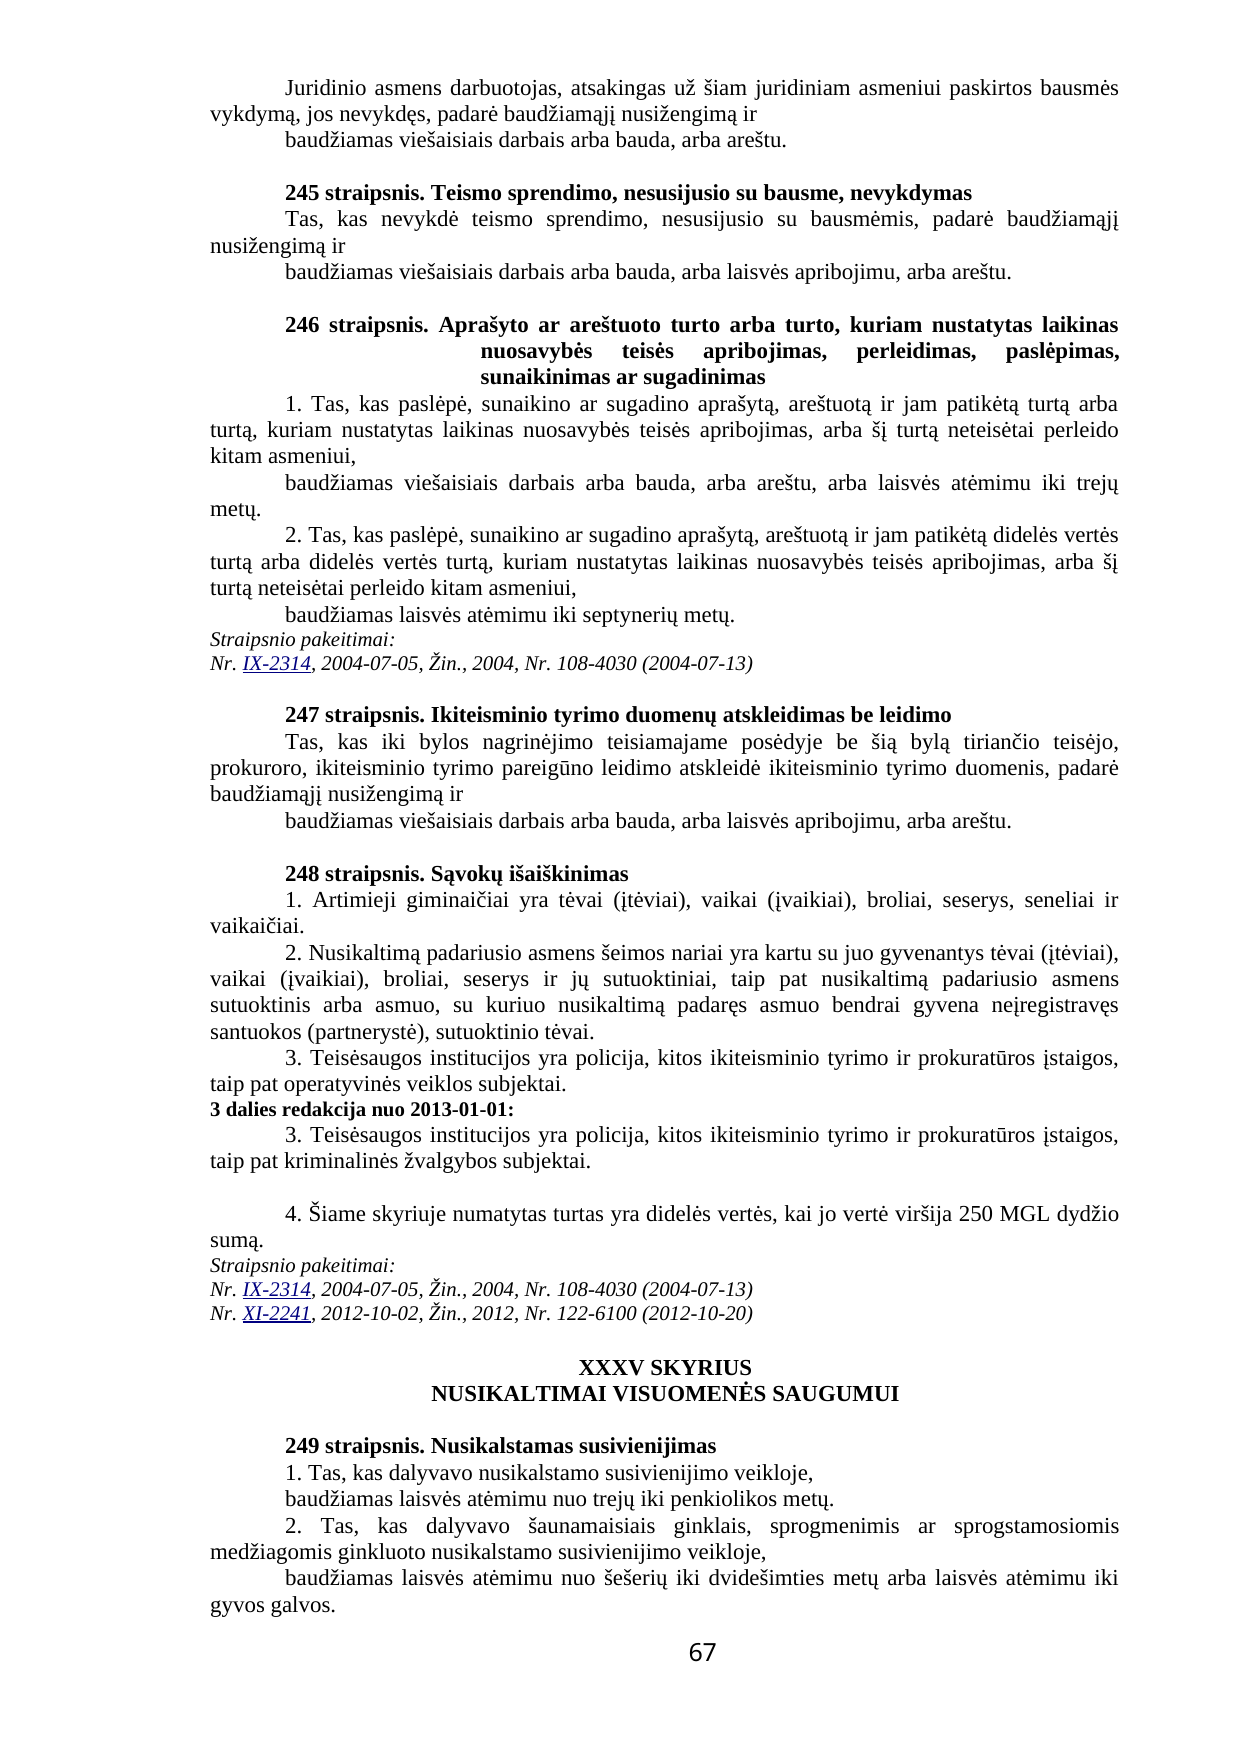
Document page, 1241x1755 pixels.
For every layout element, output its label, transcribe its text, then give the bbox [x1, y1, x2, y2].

text baudžiamas laisvės atėmimu nuo trejų iki penkiolikos metų. [210, 1485, 1120, 1512]
text 3. Teisėsaugos institucijos yra policija, kitos ikiteisminio tyrimo ir prokuratūros įstaigos, taip pat kriminalinės žvalgybos subjektai. [210, 1121, 1120, 1173]
text 245 straipsnis. Teismo sprendimo, nesusijusio su bausme, nevykdymas [210, 179, 1120, 205]
text 2. Tas, kas paslėpė, sunaikino ar sugadino aprašytą, areštuotą ir jam patikėtą didelės vertės turtą arba didelės vertės turtą, kuriam nustatytas laikinas nuosavybės teisės apribojimas, arba šį turtą neteisėtai perleido kitam asmeniui, [210, 522, 1120, 601]
text 248 straipsnis. Sąvokų išaiškinimas [210, 859, 1120, 886]
text 2. Tas, kas dalyvavo šaunamaisiais ginklais, sprogmenimis ar sprogstamosiomis medžiagomis ginkluoto nusikalstamo susivienijimo veikloje, [210, 1512, 1120, 1564]
text 247 straipsnis. Ikiteisminio tyrimo duomenų atskleidimas be leidimo [210, 701, 1120, 728]
text 1. Tas, kas paslėpė, sunaikino ar sugadino aprašytą, areštuotą ir jam patikėtą turtą arba turtą, kuriam nustatytas laikinas nuosavybės teisės apribojimas, arba šį turtą neteisėtai perleido kitam asmeniui, [210, 390, 1120, 469]
text baudžiamas viešaisiais darbais arba bauda, arba laisvės apribojimu, arba areštu. [210, 807, 1120, 833]
text Straipsnio pakeitimai: [210, 1253, 1120, 1277]
text baudžiamas viešaisiais darbais arba bauda, arba areštu, arba laisvės atėmimu iki trejų metų. [210, 469, 1120, 522]
text 2. Nusikaltimą padariusio asmens šeimos nariai yra kartu su juo gyvenantys tėvai (įtėviai), vaikai (įvaikiai), broliai, seserys ir jų sutuoktiniai, taip pat nusikaltimą padariusio asmens sutuoktinis arba asmuo, su kuriuo nusikaltimą padaręs asmuo bendrai gyvena neįregistravęs santuokos (partnerystė), sutuoktinio tėvai. [210, 939, 1120, 1044]
text Nr. IX-2314, 2004-07-05, Žin., 2004, Nr. 108-4030 (2004-07-13) [210, 1277, 1120, 1301]
text NUSIKALTIMAI VISUOMENĖS SAUGUMUI [210, 1380, 1120, 1406]
text baudžiamas viešaisiais darbais arba bauda, arba areštu. [210, 126, 1120, 153]
text 3. Teisėsaugos institucijos yra policija, kitos ikiteisminio tyrimo ir prokuratūros įstaigos, taip pat operatyvinės veiklos subjektai. [210, 1044, 1120, 1097]
text 249 straipsnis. Nusikalstamas susivienijimas [210, 1433, 1120, 1459]
subtitle XXXV SKYRIUS [210, 1353, 1120, 1380]
text Nr. XI-2241, 2012-10-02, Žin., 2012, Nr. 122-6100 (2012-10-20) [210, 1301, 1120, 1325]
text baudžiamas laisvės atėmimu nuo šešerių iki dvidešimties metų arba laisvės atėmimu iki gyvos galvos. [210, 1564, 1120, 1617]
text Straipsnio pakeitimai: [210, 627, 1120, 651]
text Tas, kas iki bylos nagrinėjimo teisiamajame posėdyje be šią bylą tiriančio teisėjo, prokuroro, ikiteisminio tyrimo pareigūno leidimo atskleidė ikiteisminio tyrimo duomenis, padarė baudžiamąjį nusižengimą ir [210, 728, 1120, 807]
text 1. Artimieji giminaičiai yra tėvai (įtėviai), vaikai (įvaikiai), broliai, seserys, seneliai ir vaikaičiai. [210, 886, 1120, 939]
text 1. Tas, kas dalyvavo nusikalstamo susivienijimo veikloje, [210, 1459, 1120, 1485]
text 246 straipsnis. Aprašyto ar areštuoto turto arba turto, kuriam nustatytas laikinas nuosavybės teisės apribojimas, perleidimas, paslėpimas, sunaikinimas ar sugadinimas [285, 311, 1120, 390]
text baudžiamas laisvės atėmimu iki septynerių metų. [210, 601, 1120, 627]
text 3 dalies redakcija nuo 2013-01-01: [210, 1097, 1120, 1121]
text 4. Šiame skyriuje numatytas turtas yra didelės vertės, kai jo vertė viršija 250 MGL dydžio sumą. [210, 1200, 1120, 1253]
text baudžiamas viešaisiais darbais arba bauda, arba laisvės apribojimu, arba areštu. [210, 258, 1120, 284]
text Tas, kas nevykdė teismo sprendimo, nesusijusio su bausmėmis, padarė baudžiamąjį nusižengimą ir [210, 205, 1120, 258]
text Juridinio asmens darbuotojas, atsakingas už šiam juridiniam asmeniui paskirtos bausmės vykdymą, jos nevykdęs, padarė baudžiamąjį nusižengimą ir [210, 73, 1120, 126]
text Nr. IX-2314, 2004-07-05, Žin., 2004, Nr. 108-4030 (2004-07-13) [210, 651, 1120, 675]
